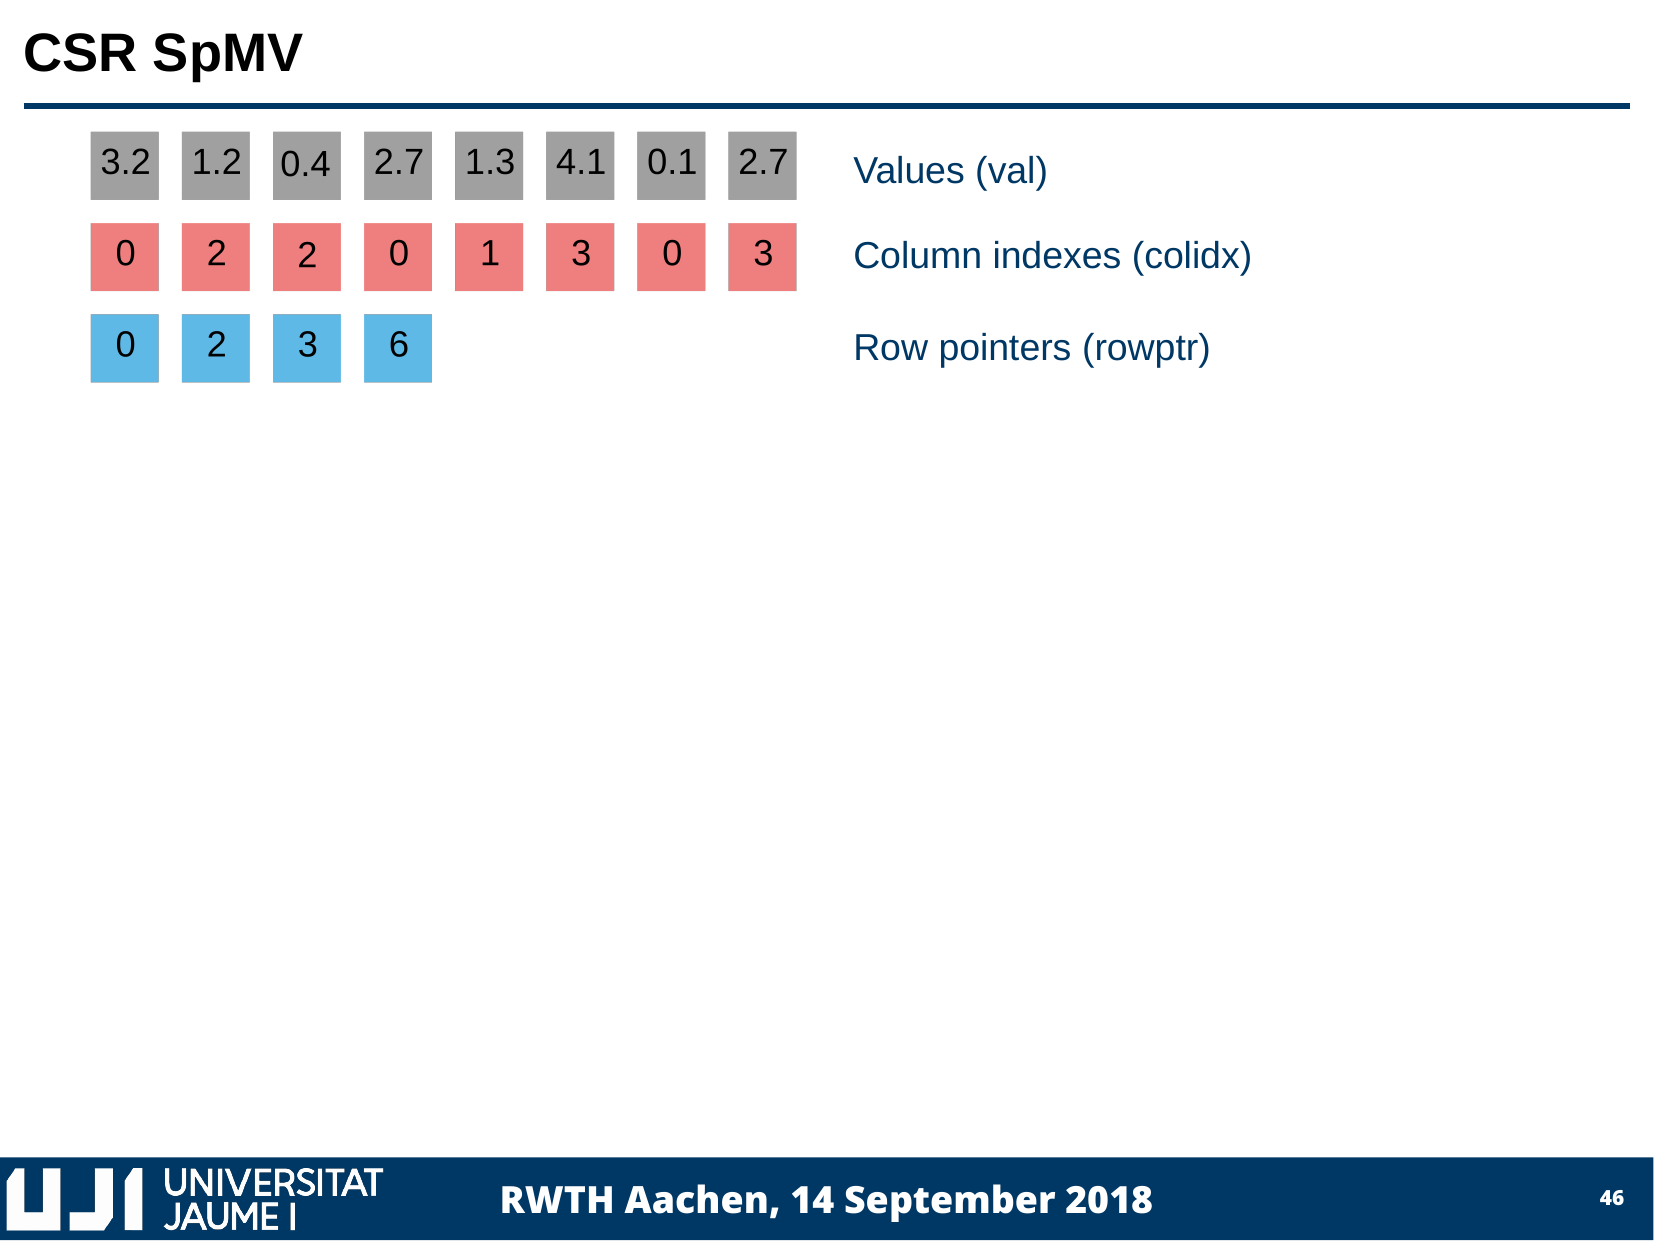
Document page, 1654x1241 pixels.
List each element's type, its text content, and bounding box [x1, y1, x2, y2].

text_box Values (val) [838, 141, 1063, 199]
title CSR SpMV [23, 0, 1630, 107]
text_box Row pointers (rowptr) [838, 318, 1226, 376]
text_box Column indexes (colidx) [838, 227, 1268, 284]
picture [0, 1158, 390, 1241]
picture [83, 124, 804, 390]
